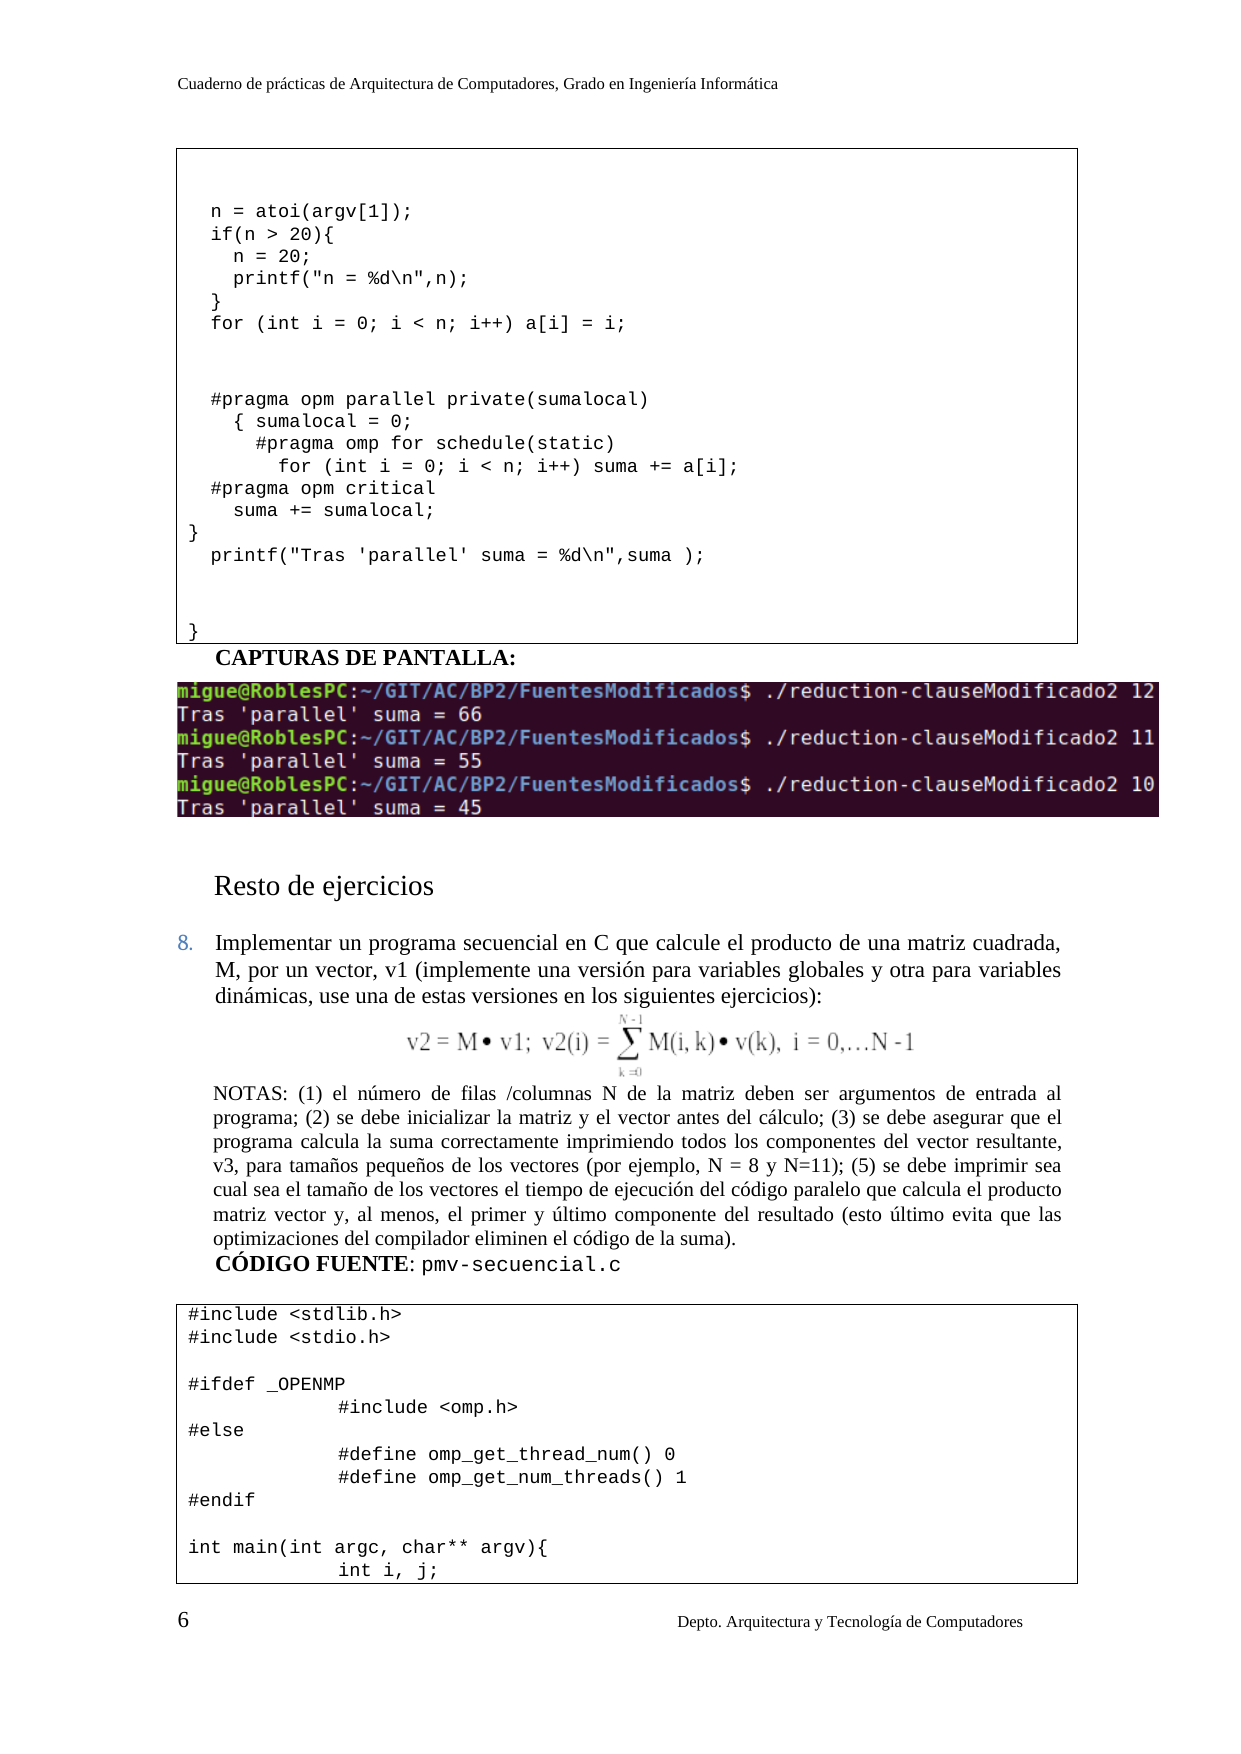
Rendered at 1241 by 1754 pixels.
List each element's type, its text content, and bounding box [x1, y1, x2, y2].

list Implementar un programa secuencial en C que calcule el producto de una matriz cuadrada, M, por un vector, v1 (implemente una versión para variables globales y otra para variables dinámicas, use una de estas versiones en los siguientes ejercicios): [177, 928, 1063, 1008]
text CAPTURAS DE PANTALLA: [215, 644, 1063, 670]
picture [177, 682, 1159, 817]
text NOTAS: (1) el número de filas /columnas N de la matriz deben ser argumentos de entrada al programa; (2) se debe inicializar la matriz y el vector antes del cálculo; (3) se debe asegurar que el programa calcula la suma correctamente imprimiendo todos los componentes del vector resultante, v3, para tamaños pequeños de los vectores (por ejemplo, N = 8 y N=11); (5) se debe imprimir sea cual sea el tamaño de los vectores el tiempo de ejecución del código paralelo que calcula el producto matriz vector y, al menos, el primer y último componente del resultado (esto último evita que las optimizaciones del compilador eliminen el código de la suma). [213, 1081, 1063, 1249]
table_header #include <stdlib.h> #include <stdio.h> #ifdef _OPENMP #include <omp.h> #else #define omp_get_thread_num() 0 #define omp_get_num_threads() 1 #endif int main(int argc, char** argv){ int i, j; [177, 1305, 1077, 1582]
table_header n = atoi(argv[1]); if(n > 20){ n = 20; printf("n = %d\n",n); } for (int i = 0; i < n; i++) a[i] = i; #pragma opm parallel private(sumalocal) { sumalocal = 0; #pragma omp for schedule(static) for (int i = 0; i < n; i++) suma += a[i]; #pragma opm critical suma += sumalocal; } printf("Tras 'parallel' suma = %d\n",suma ); } [177, 149, 1077, 643]
subtitle Resto de ejercicios [177, 868, 1063, 902]
text CÓDIGO FUENTE: pmv-secuencial.c [215, 1249, 1063, 1277]
